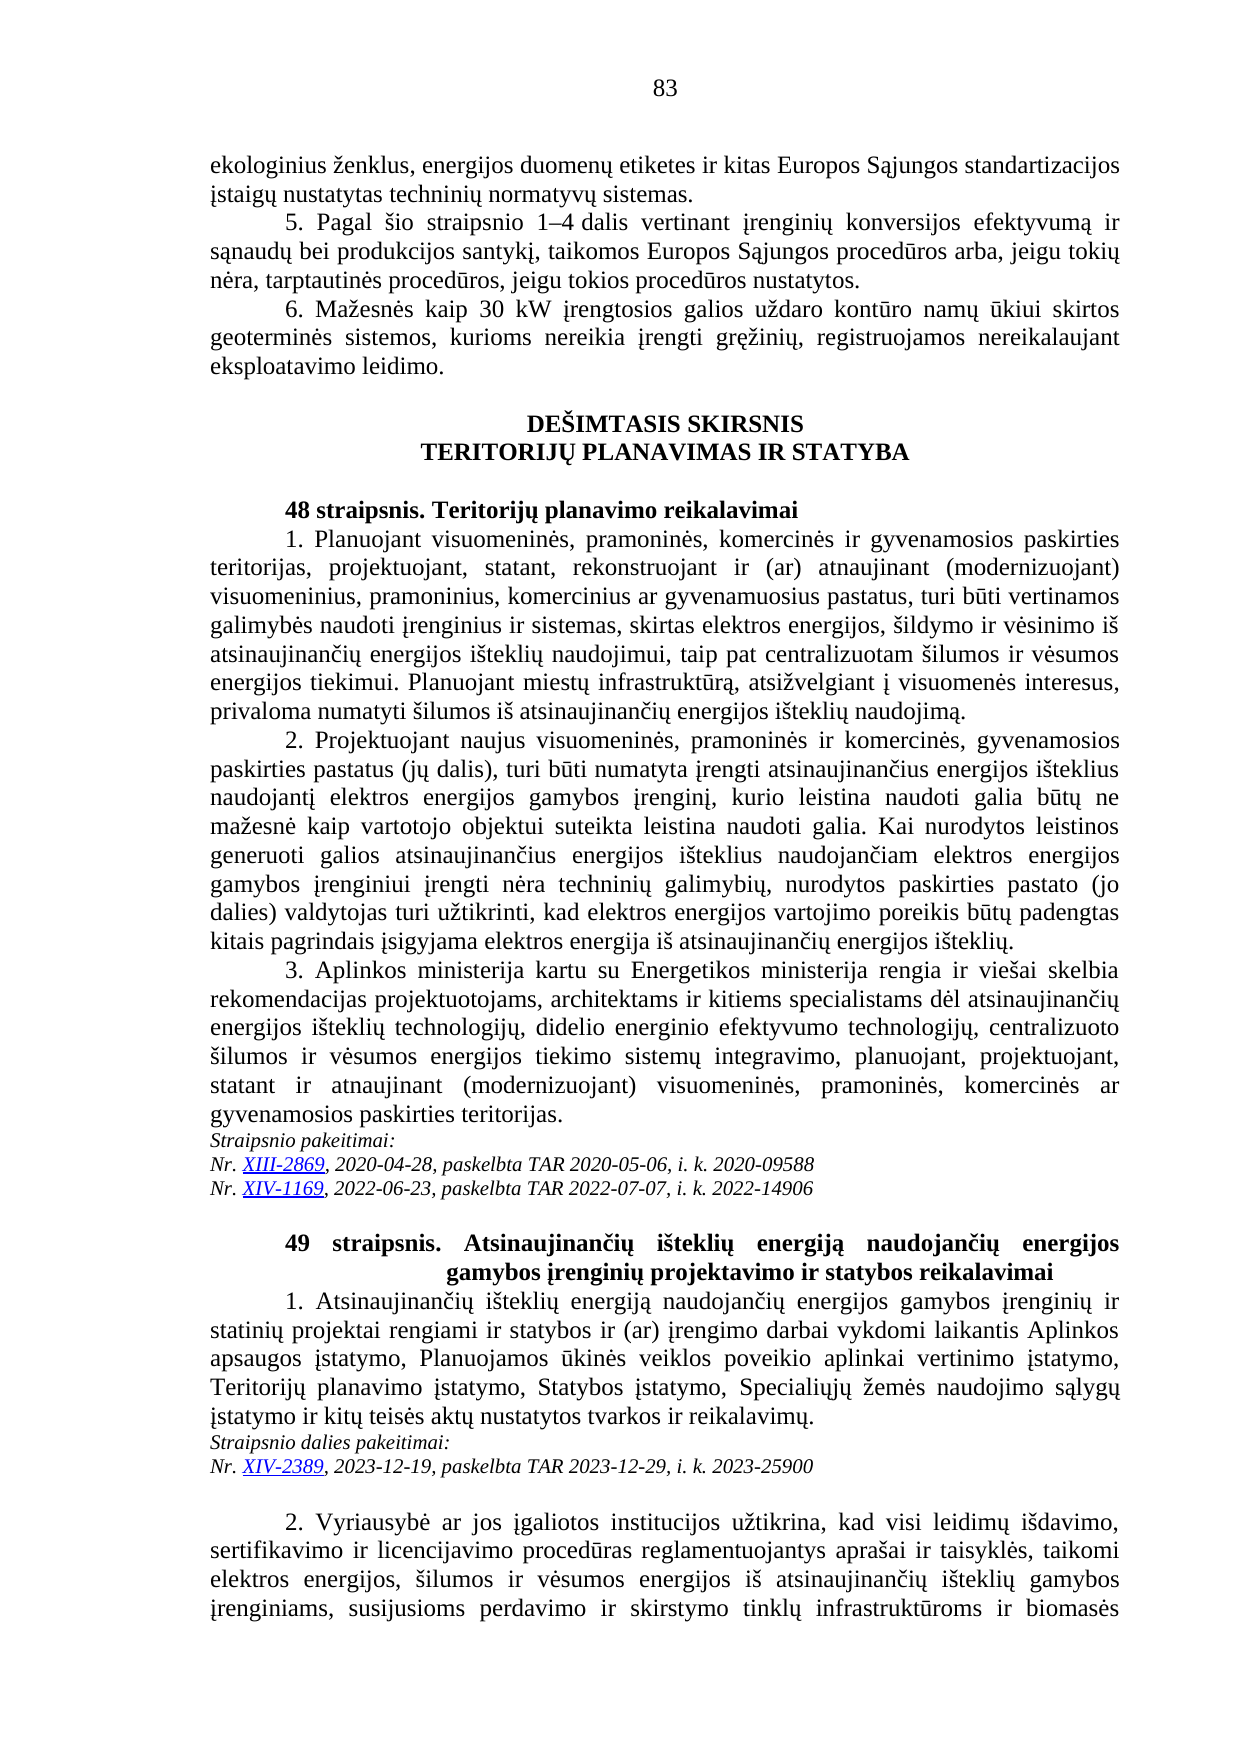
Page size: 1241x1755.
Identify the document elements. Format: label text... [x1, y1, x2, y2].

text 1. Planuojant visuomeninės, pramoninės, komercinės ir gyvenamosios paskirties teritorijas, projektuojant, statant, rekonstruojant ir (ar) atnaujinant (modernizuojant) visuomeninius, pramoninius, komercinius ar gyvenamuosius pastatus, turi būti vertinamos galimybės naudoti įrenginius ir sistemas, skirtas elektros energijos, šildymo ir vėsinimo iš atsinaujinančių energijos išteklių naudojimui, taip pat centralizuotam šilumos ir vėsumos energijos tiekimui. Planuojant miestų infrastruktūrą, atsižvelgiant į visuomenės interesus, privaloma numatyti šilumos iš atsinaujinančių energijos išteklių naudojimą. [210, 524, 1120, 725]
text 2. Vyriausybė ar jos įgaliotos institucijos užtikrina, kad visi leidimų išdavimo, sertifikavimo ir licencijavimo procedūras reglamentuojantys aprašai ir taisyklės, taikomi elektros energijos, šilumos ir vėsumos energijos iš atsinaujinančių išteklių gamybos įrenginiams, susijusioms perdavimo ir skirstymo tinklų infrastruktūroms ir biomasės [210, 1507, 1120, 1622]
text 49 straipsnis. Atsinaujinančių išteklių energiją naudojančių energijos gamybos įrenginių projektavimo ir statybos reikalavimai [285, 1228, 1120, 1286]
text 2. Projektuojant naujus visuomeninės, pramoninės ir komercinės, gyvenamosios paskirties pastatus (jų dalis), turi būti numatyta įrengti atsinaujinančius energijos išteklius naudojantį elektros energijos gamybos įrenginį, kurio leistina naudoti galia būtų ne mažesnė kaip vartotojo objektui suteikta leistina naudoti galia. Kai nurodytos leistinos generuoti galios atsinaujinančius energijos išteklius naudojančiam elektros energijos gamybos įrenginiui įrengti nėra techninių galimybių, nurodytos paskirties pastato (jo dalies) valdytojas turi užtikrinti, kad elektros energijos vartojimo poreikis būtų padengtas kitais pagrindais įsigyjama elektros energija iš atsinaujinančių energijos išteklių. [210, 725, 1120, 955]
text Nr. XIV-2389, 2023-12-19, paskelbta TAR 2023-12-29, i. k. 2023-25900 [210, 1454, 1120, 1478]
text TERITORIJŲ PLANAVIMAS IR STATYBA [210, 437, 1120, 466]
text DEŠIMTASIS SKIRSNIS [210, 409, 1120, 437]
text 5. Pagal šio straipsnio 1–4 dalis vertinant įrenginių konversijos efektyvumą ir sąnaudų bei produkcijos santykį, taikomos Europos Sąjungos procedūros arba, jeigu tokių nėra, tarptautinės procedūros, jeigu tokios procedūros nustatytos. [210, 207, 1120, 294]
text 48 straipsnis. Teritorijų planavimo reikalavimai [210, 495, 1120, 524]
text 6. Mažesnės kaip 30 kW įrengtosios galios uždaro kontūro namų ūkiui skirtos geoterminės sistemos, kurioms nereikia įrengti gręžinių, registruojamos nereikalaujant eksploatavimo leidimo. [210, 294, 1120, 380]
text 3. Aplinkos ministerija kartu su Energetikos ministerija rengia ir viešai skelbia rekomendacijas projektuotojams, architektams ir kitiems specialistams dėl atsinaujinančių energijos išteklių technologijų, didelio energinio efektyvumo technologijų, centralizuoto šilumos ir vėsumos energijos tiekimo sistemų integravimo, planuojant, projektuojant, statant ir atnaujinant (modernizuojant) visuomeninės, pramoninės, komercinės ar gyvenamosios paskirties teritorijas. [210, 955, 1120, 1127]
text Straipsnio pakeitimai: [210, 1127, 1120, 1152]
text Straipsnio dalies pakeitimai: [210, 1430, 1120, 1454]
text 1. Atsinaujinančių išteklių energiją naudojančių energijos gamybos įrenginių ir statinių projektai rengiami ir statybos ir (ar) įrengimo darbai vykdomi laikantis Aplinkos apsaugos įstatymo, Planuojamos ūkinės veiklos poveikio aplinkai vertinimo įstatymo, Teritorijų planavimo įstatymo, Statybos įstatymo, Specialiųjų žemės naudojimo sąlygų įstatymo ir kitų teisės aktų nustatytos tvarkos ir reikalavimų. [210, 1286, 1120, 1430]
text ekologinius ženklus, energijos duomenų etiketes ir kitas Europos Sąjungos standartizacijos įstaigų nustatytas techninių normatyvų sistemas. [210, 150, 1120, 207]
text Nr. XIII-2869, 2020-04-28, paskelbta TAR 2020-05-06, i. k. 2020-09588 [210, 1152, 1120, 1176]
text Nr. XIV-1169, 2022-06-23, paskelbta TAR 2022-07-07, i. k. 2022-14906 [210, 1176, 1120, 1200]
